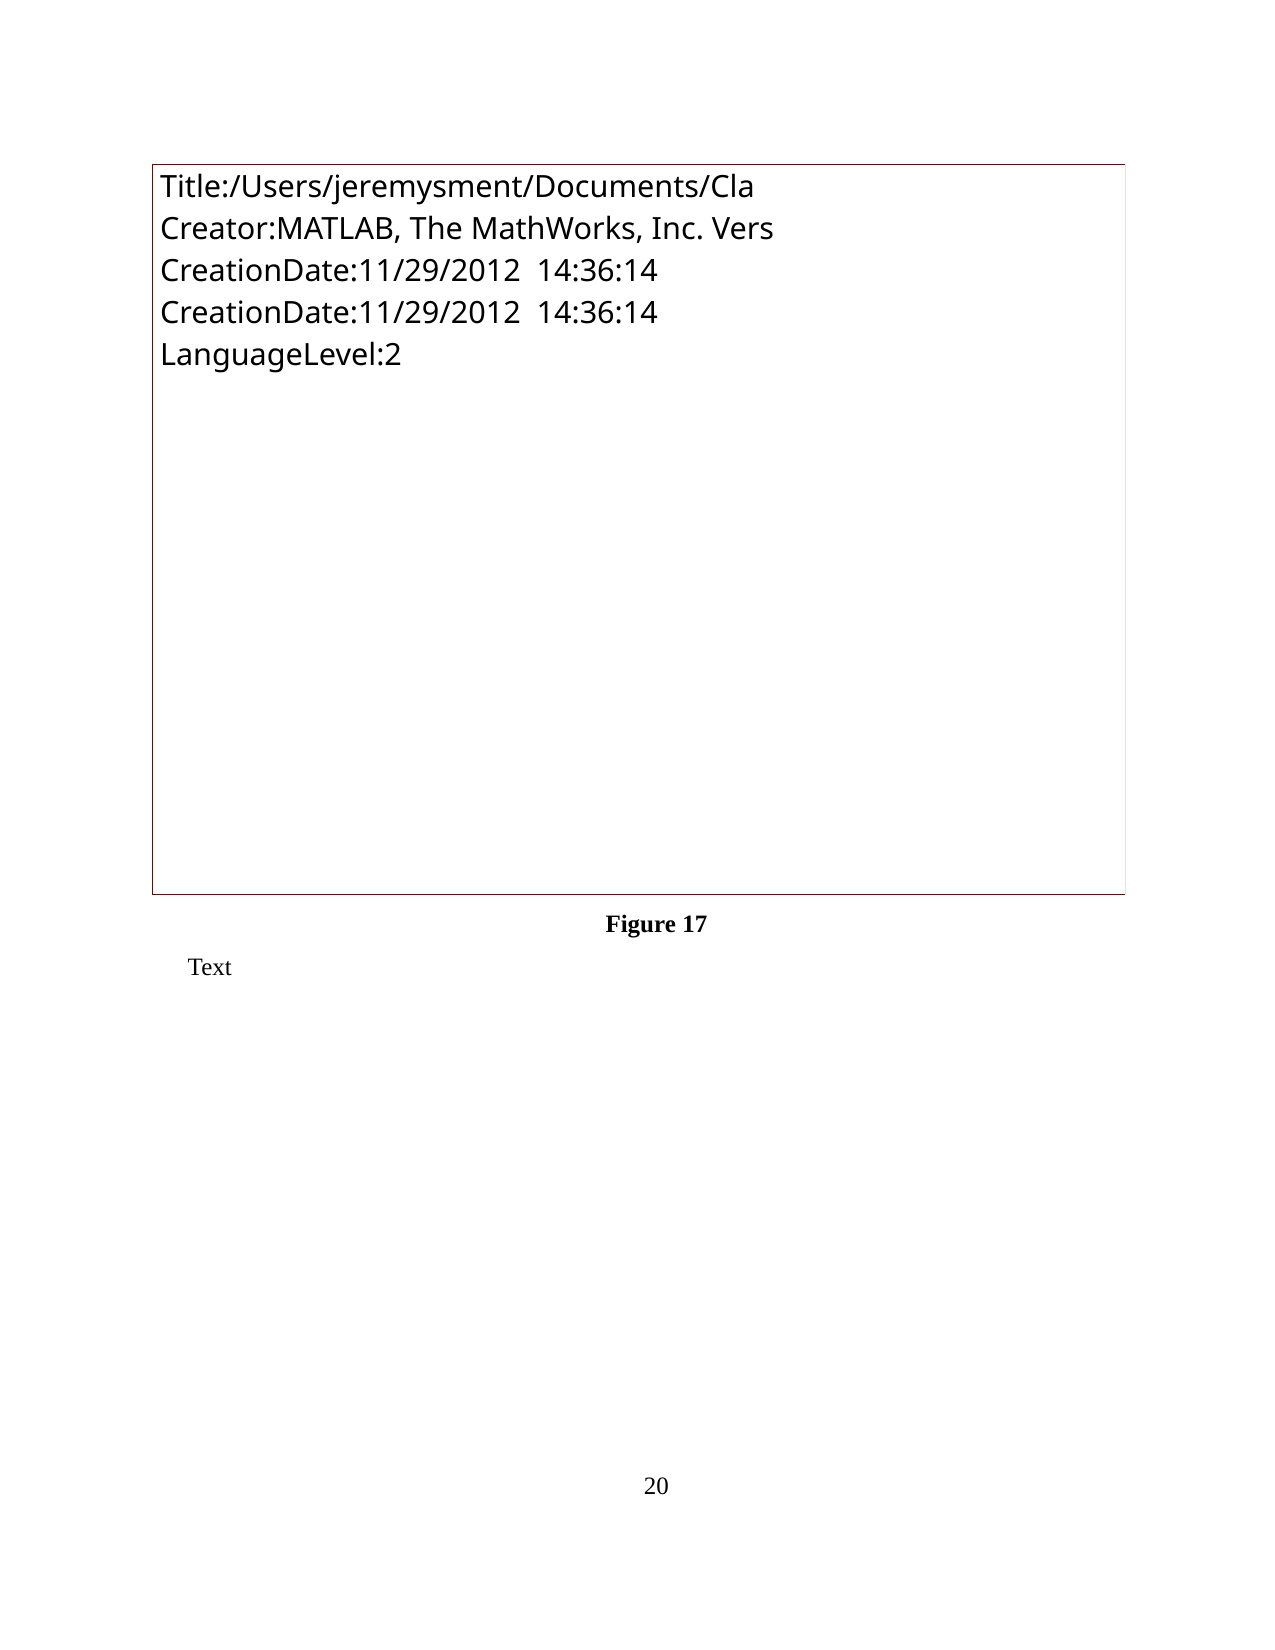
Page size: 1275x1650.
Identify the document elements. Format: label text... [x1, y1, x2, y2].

text [150, 150, 1125, 162]
text Figure 17 [150, 162, 1125, 937]
text Text [150, 937, 1125, 981]
